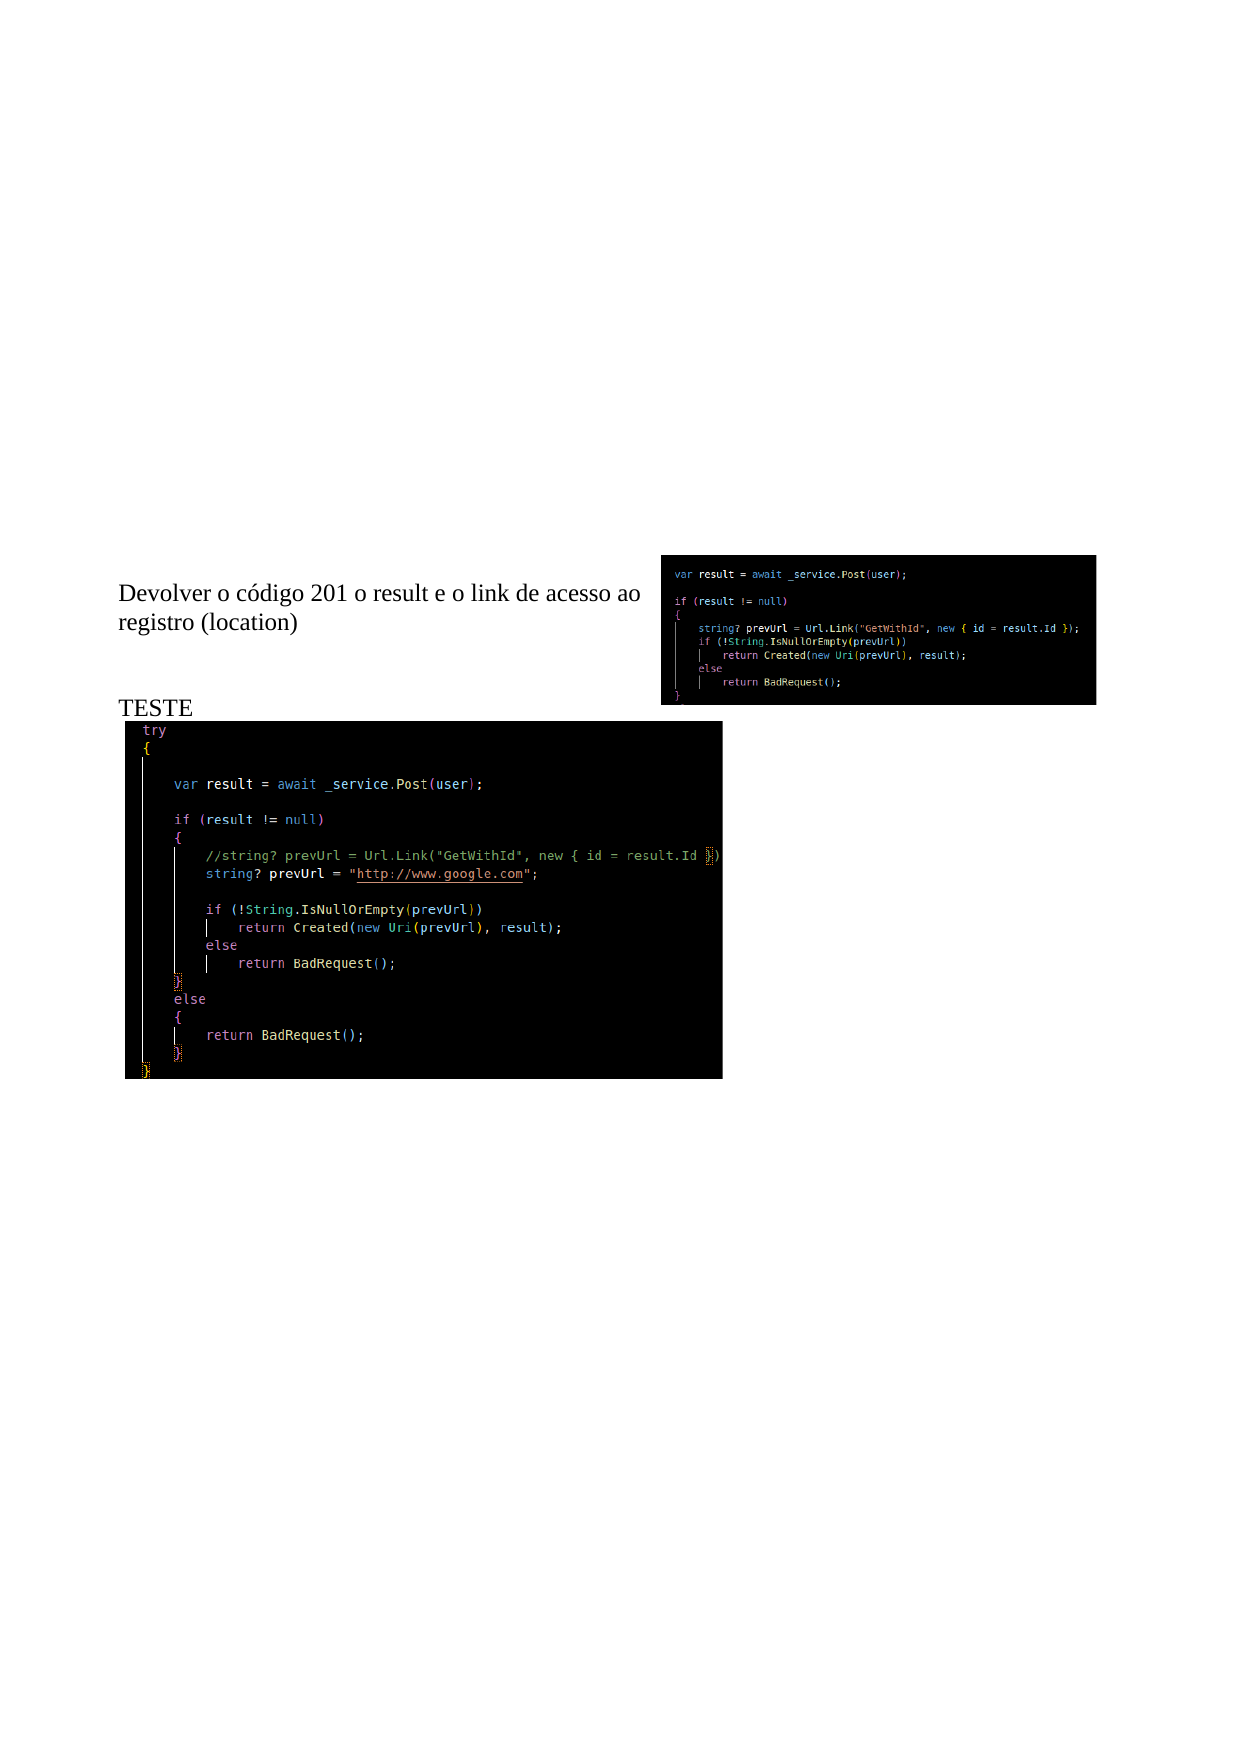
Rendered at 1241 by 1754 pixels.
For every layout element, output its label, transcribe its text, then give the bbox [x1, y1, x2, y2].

text Devolver o código 201 o result e o link de acesso ao registro (location) [118, 578, 661, 636]
picture [661, 555, 1097, 705]
picture [125, 721, 723, 1079]
text TESTE [118, 693, 1122, 722]
text [1097, 578, 1122, 636]
